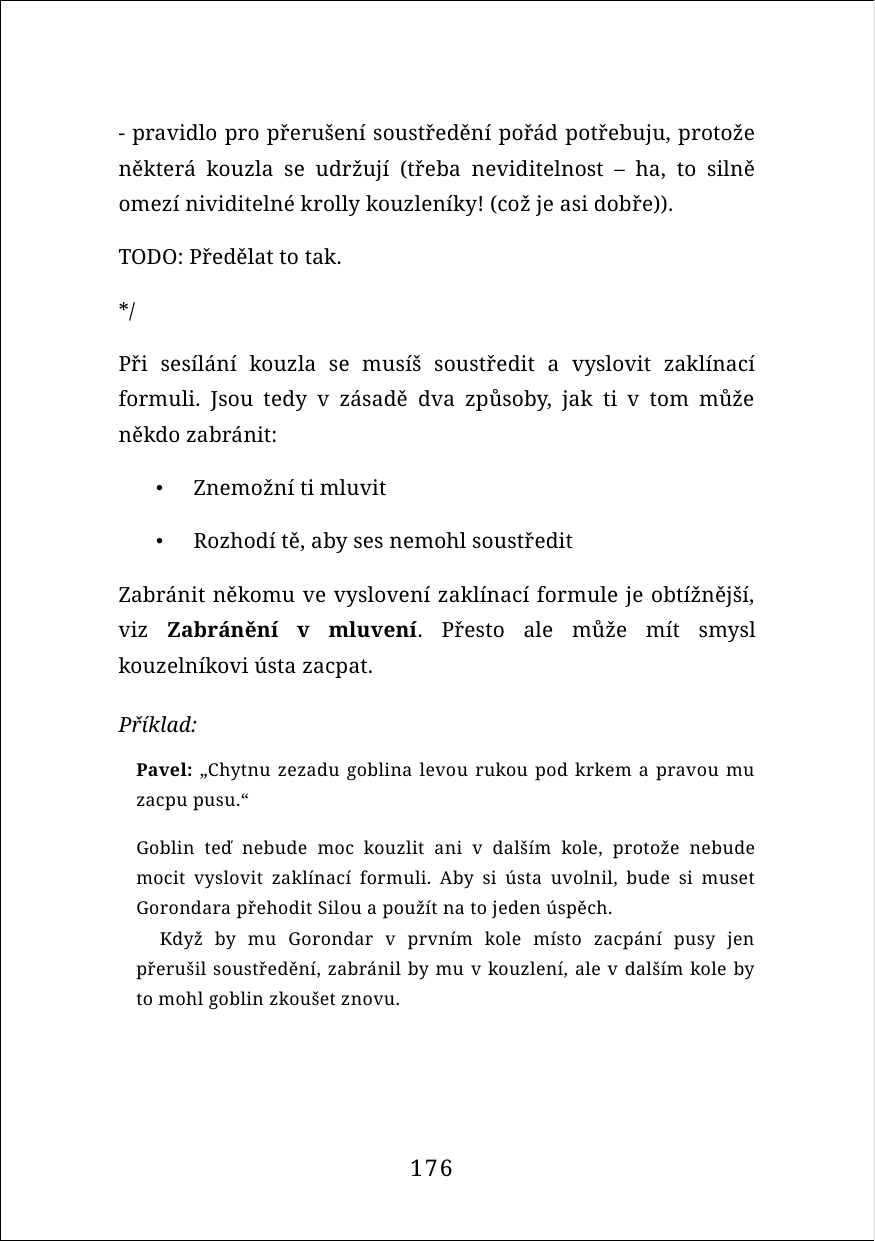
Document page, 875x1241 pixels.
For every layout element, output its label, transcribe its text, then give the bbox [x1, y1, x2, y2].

text Zabránit někomu ve vyslovení zaklínací formule je obtížnější, viz Zabránění v mluvení. Přesto ale může mít smysl kouzelníkovi ústa zacpat. [118, 580, 756, 679]
text Při sesílání kouzla se musíš soustředit a vyslovit zaklínací formuli. Jsou tedy v zásadě dva způsoby, jak ti v tom může někdo zabránit: [118, 349, 756, 448]
text Pavel: „Chytnu zezadu goblina levou rukou pod krkem a pravou mu zacpu pusu.“ [136, 757, 756, 812]
text Příklad: [118, 710, 756, 738]
text TODO: Předělat to tak. [118, 242, 756, 271]
text Goblin teď nebude moc kouzlit ani v dalším kole, protože nebude mocit vyslovit zaklínací formuli. Aby si ústa uvolnil, bude si muset Gorondara přehodit Silou a použít na to jeden úspěch. Když by mu Gorondar v prvním kole místo zacpání pusy jen přerušil soustředění, zabránil by mu v kouzlení, ale v dalším kole by to mohl goblin zkoušet znovu. [136, 835, 756, 1011]
list Znemožní ti mluvit [156, 473, 756, 502]
text - pravidlo pro přerušení soustředění pořád potřebuju, protože některá kouzla se udržují (třeba neviditelnost – ha, to silně omezí nividitelné krolly kouzleníky! (což je asi dobře)). [118, 118, 756, 218]
text */ [118, 296, 756, 324]
list Rozhodí tě, aby ses nemohl soustředit [156, 526, 756, 555]
